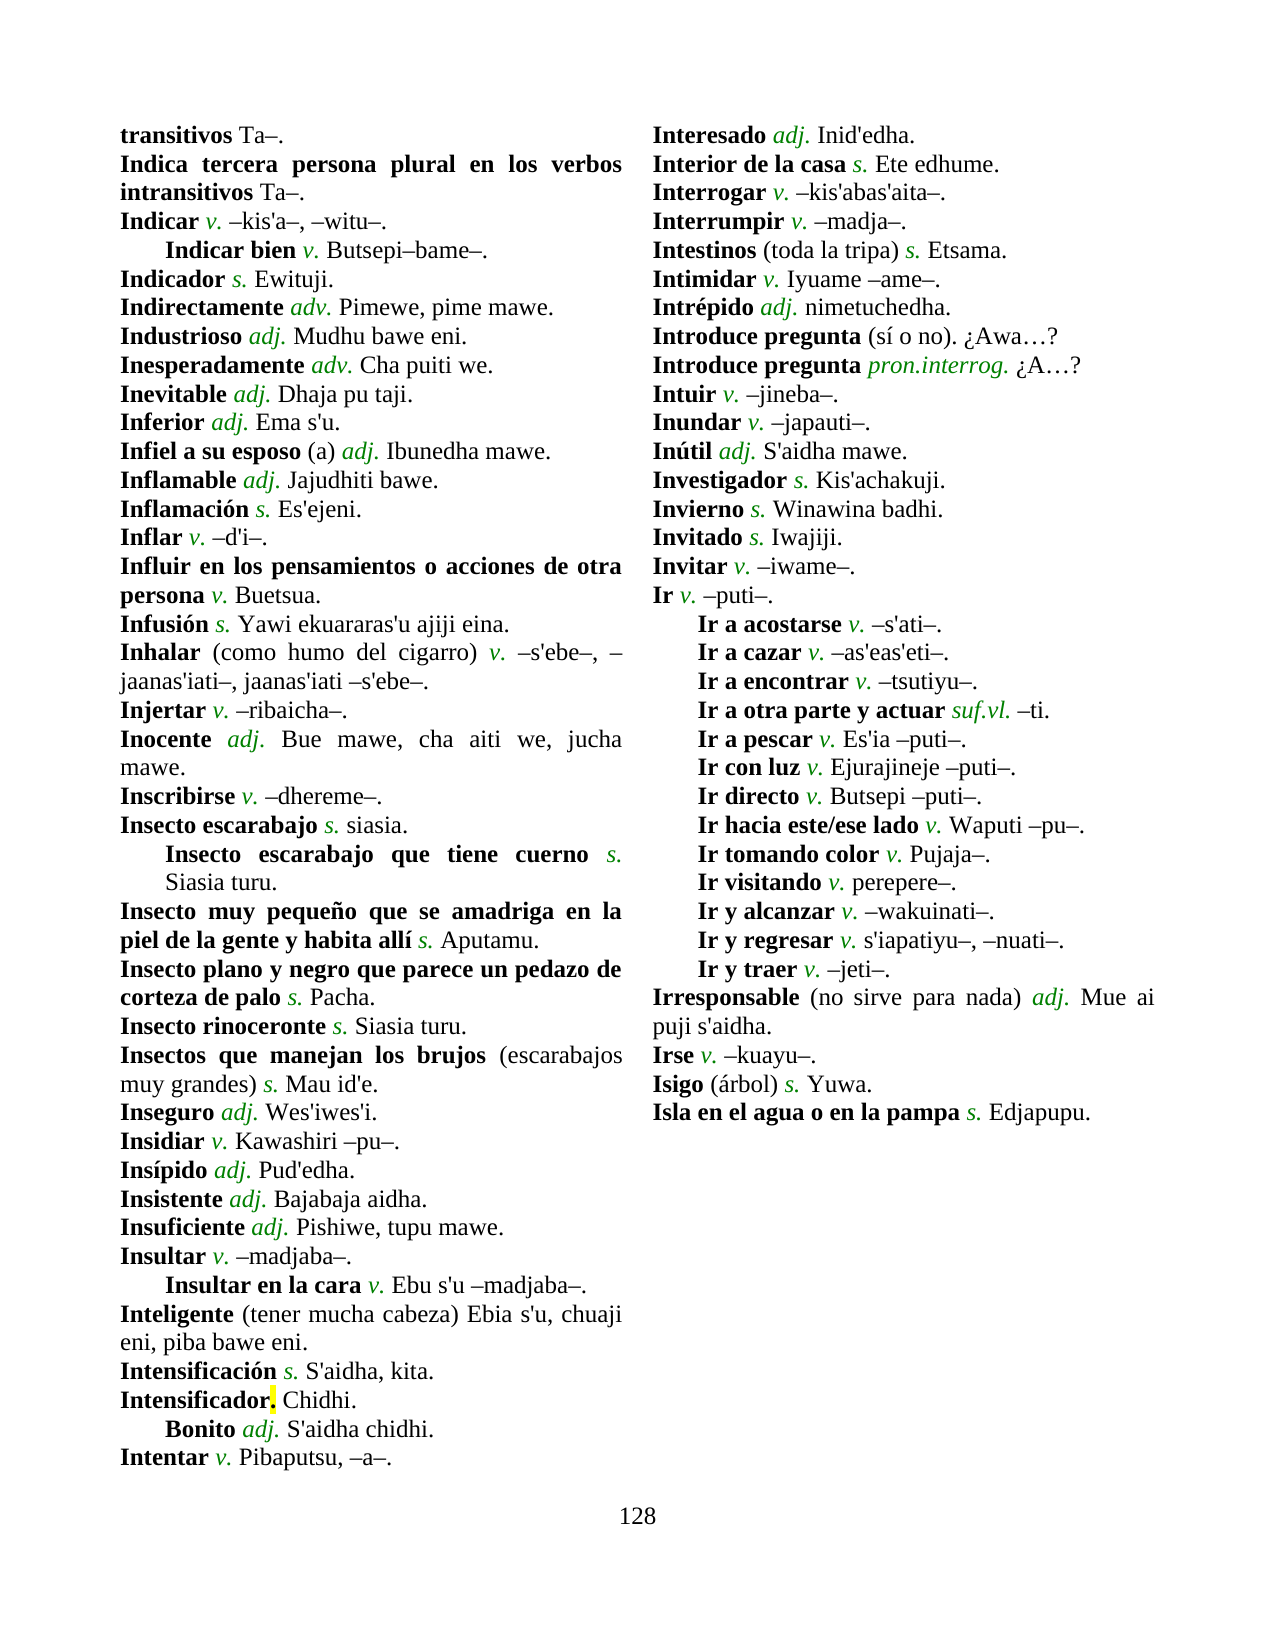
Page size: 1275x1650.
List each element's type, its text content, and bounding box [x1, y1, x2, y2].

text Irresponsable (no sirve para nada) adj. Mue ai puji s'aidha. [652, 982, 1155, 1040]
text Insuficiente adj. Pishiwe, tupu mawe. [120, 1212, 622, 1241]
text Inocente adj. Bue mawe, cha aiti we, jucha mawe. [120, 724, 622, 781]
text Isigo (árbol) s. Yuwa. [652, 1069, 1155, 1097]
text Insípido adj. Pud'edha. [120, 1155, 622, 1184]
text Insecto muy pequeño que se amadriga en la piel de la gente y habita allí s. Aputamu. [120, 896, 622, 954]
text Introduce pregunta pron.interrog. ¿A…? [652, 350, 1155, 379]
text Insecto plano y negro que parece un pedazo de corteza de palo s. Pacha. [120, 954, 622, 1011]
text Inútil adj. S'aidha mawe. [652, 436, 1155, 465]
text Ir con luz v. Ejurajineje –puti–. [652, 752, 1155, 781]
text Intuir v. –jineba–. [652, 379, 1155, 407]
text Invitado s. Iwajiji. [652, 522, 1155, 551]
text Insultar en la cara v. Ebu s'u –madjaba–. [120, 1270, 622, 1299]
text Introduce pregunta (sí o no). ¿Awa…? [652, 321, 1155, 350]
text Ir directo v. Butsepi –puti–. [652, 781, 1155, 810]
text Insecto rinoceronte s. Siasia turu. [120, 1011, 622, 1040]
text Intimidar v. Iyuame –ame–. [652, 264, 1155, 292]
text Ir y traer v. –jeti–. [652, 954, 1155, 982]
text Indirectamente adv. Pimewe, pime mawe. [120, 292, 622, 321]
text Indicar bien v. Butsepi–bame–. [120, 235, 622, 264]
text Inferior adj. Ema s'u. [120, 407, 622, 436]
text Infiel a su esposo (a) adj. Ibunedha mawe. [120, 436, 622, 465]
text Interrumpir v. –madja–. [652, 206, 1155, 235]
text Irse v. –kuayu–. [652, 1040, 1155, 1069]
text Infusión s. Yawi ekuararas'u ajiji eina. [120, 609, 622, 637]
text Inscribirse v. –dhereme–. [120, 781, 622, 810]
text Insectos que manejan los brujos (escarabajos muy grandes) s. Mau id'e. [120, 1040, 622, 1097]
text Isla en el agua o en la pampa s. Edjapupu. [652, 1097, 1155, 1126]
text Indicador s. Ewituji. [120, 264, 622, 292]
text Industrioso adj. Mudhu bawe eni. [120, 321, 622, 350]
text Insecto escarabajo s. siasia. [120, 810, 622, 839]
text Intensificador. Chidhi. [120, 1385, 622, 1414]
text Ir y alcanzar v. –wakuinati–. [652, 896, 1155, 925]
text Intrépido adj. nimetuchedha. [652, 292, 1155, 321]
text Investigador s. Kis'achakuji. [652, 465, 1155, 494]
text Insistente adj. Bajabaja aidha. [120, 1184, 622, 1212]
text Insidiar v. Kawashiri –pu–. [120, 1126, 622, 1155]
text Indica tercera persona plural en los verbos intransitivos Ta–. [120, 149, 622, 206]
text Ir visitando v. perepere–. [652, 867, 1155, 896]
text Inesperadamente adv. Cha puiti we. [120, 350, 622, 379]
text Inflar v. –d'i–. [120, 522, 622, 551]
text Ir v. –puti–. [652, 580, 1155, 609]
text Ir a acostarse v. –s'ati–. [652, 609, 1155, 637]
text Ir hacia este/ese lado v. Waputi –pu–. [652, 810, 1155, 839]
text Inseguro adj. Wes'iwes'i. [120, 1097, 622, 1126]
text Ir tomando color v. Pujaja–. [652, 839, 1155, 867]
text Inundar v. –japauti–. [652, 407, 1155, 436]
text Inteligente (tener mucha cabeza) Ebia s'u, chuaji eni, piba bawe eni. [120, 1299, 622, 1356]
text Intentar v. Pibaputsu, –a–. [120, 1442, 622, 1471]
text Ir a encontrar v. –tsutiyu–. [652, 666, 1155, 695]
text Indicar v. –kis'a–, –witu–. [120, 206, 622, 235]
text Ir y regresar v. s'iapatiyu–, –nuati–. [652, 925, 1155, 954]
text transitivos Ta–. [120, 120, 622, 149]
text Injertar v. –ribaicha–. [120, 695, 622, 724]
text Interesado adj. Inid'edha. [652, 120, 1155, 149]
text Intestinos (toda la tripa) s. Etsama. [652, 235, 1155, 264]
text Ir a cazar v. –as'eas'eti–. [652, 637, 1155, 666]
text Interrogar v. –kis'abas'aita–. [652, 177, 1155, 206]
text Inflamable adj. Jajudhiti bawe. [120, 465, 622, 494]
text Ir a pescar v. Es'ia –puti–. [652, 724, 1155, 752]
text Insecto escarabajo que tiene cuerno s. Siasia turu. [120, 839, 622, 896]
text Ir a otra parte y actuar suf.vl. –ti. [652, 695, 1155, 724]
text Influir en los pensamientos o acciones de otra persona v. Buetsua. [120, 551, 622, 609]
text Insultar v. –madjaba–. [120, 1241, 622, 1270]
text Inhalar (como humo del cigarro) v. –s'ebe–, –jaanas'iati–, jaanas'iati –s'ebe–. [120, 637, 622, 695]
text Intensificación s. S'aidha, kita. [120, 1356, 622, 1385]
text Inevitable adj. Dhaja pu taji. [120, 379, 622, 407]
text Invierno s. Winawina badhi. [652, 494, 1155, 522]
text Bonito adj. S'aidha chidhi. [120, 1414, 622, 1442]
text Invitar v. –iwame–. [652, 551, 1155, 580]
text Inflamación s. Es'ejeni. [120, 494, 622, 522]
text Interior de la casa s. Ete edhume. [652, 149, 1155, 177]
